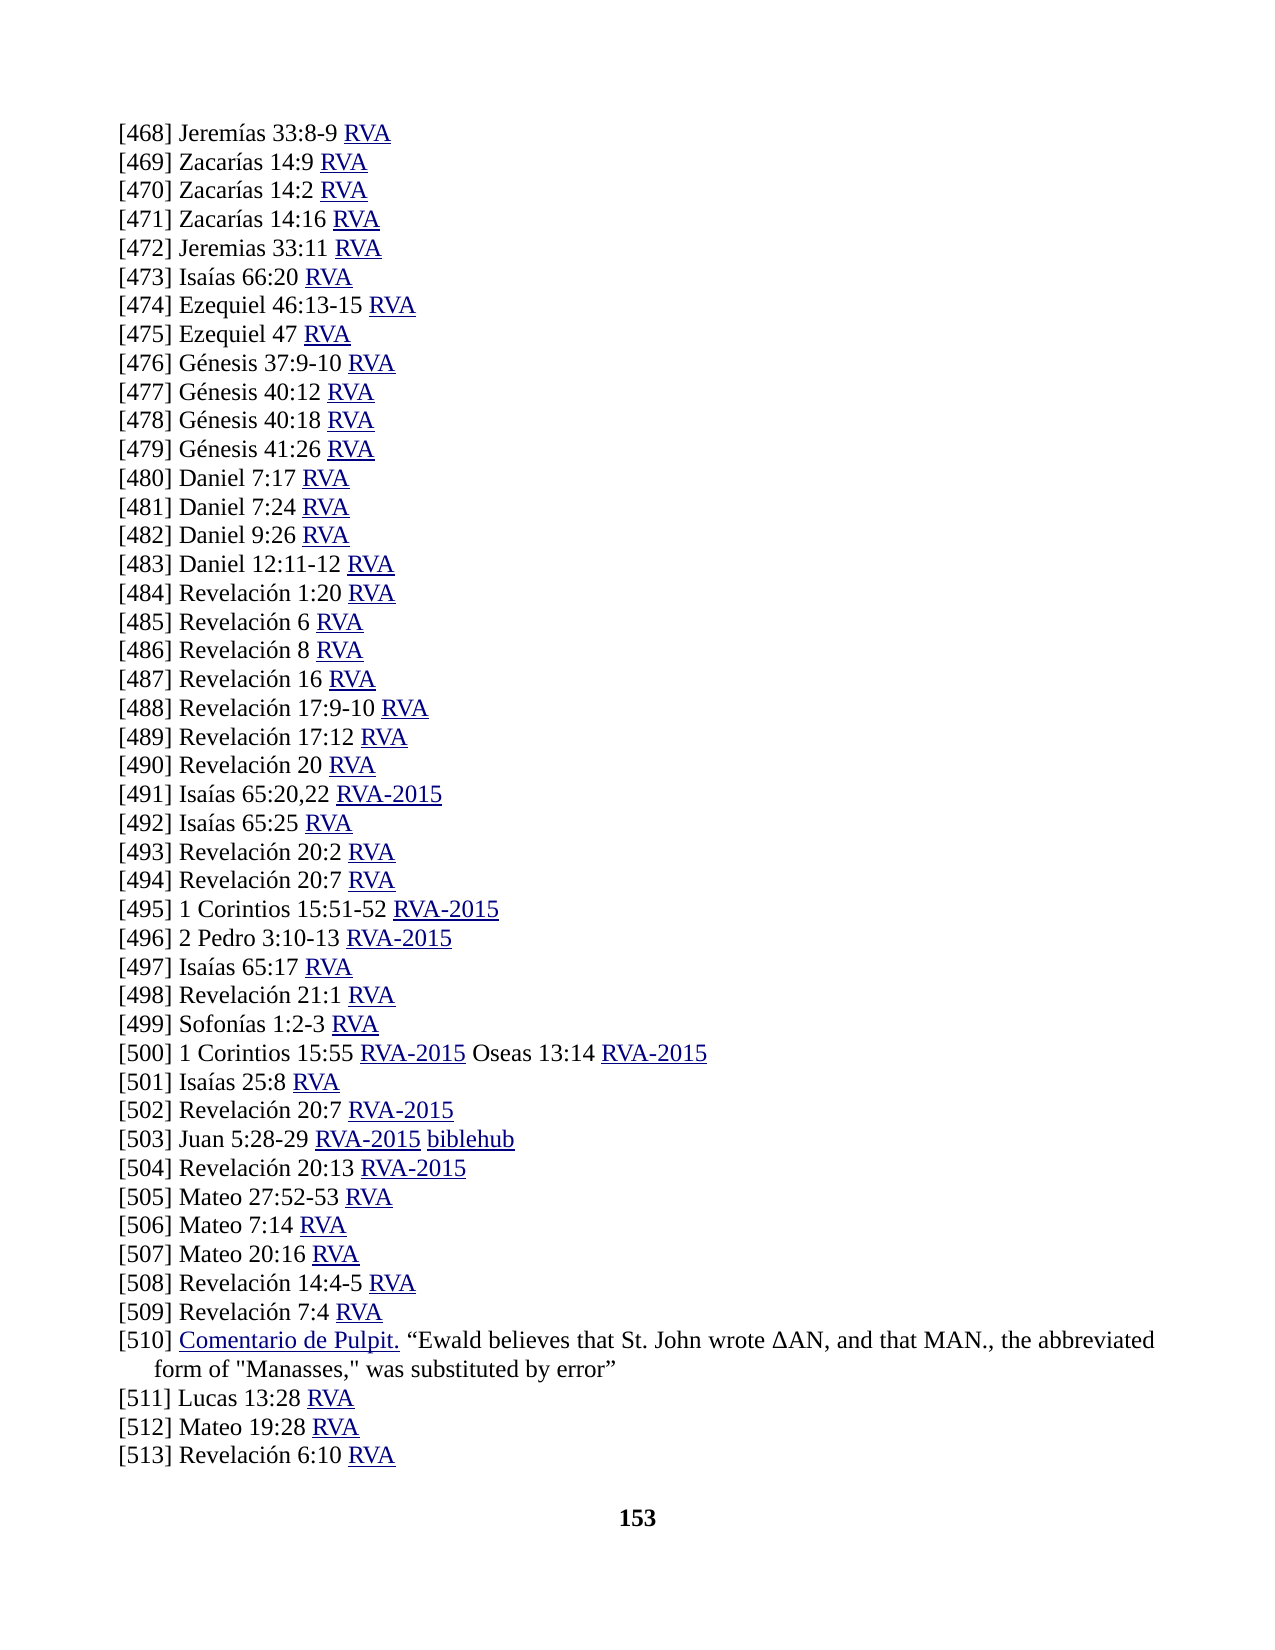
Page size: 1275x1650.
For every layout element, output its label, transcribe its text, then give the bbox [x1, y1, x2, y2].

text Revelación 21:1 RVA [118, 981, 1157, 1009]
text Génesis 40:18 RVA [118, 406, 1157, 434]
text Revelación 20:7 RVA-2015 [118, 1096, 1157, 1124]
text Revelación 17:12 RVA [118, 722, 1157, 751]
text Isaías 65:17 RVA [118, 952, 1157, 981]
text Juan 5:28-29 RVA-2015 biblehub [118, 1124, 1157, 1153]
text Revelación 17:9-10 RVA [118, 693, 1157, 722]
text Génesis 40:12 RVA [118, 377, 1157, 406]
text Ezequiel 46:13-15 RVA [118, 291, 1157, 319]
text Revelación 20:7 RVA [118, 866, 1157, 894]
text Revelación 14:4-5 RVA [118, 1268, 1157, 1297]
text Isaías 25:8 RVA [118, 1067, 1157, 1096]
text Mateo 27:52-53 RVA [118, 1182, 1157, 1211]
text Jeremías 33:8-9 RVA [118, 118, 1157, 147]
text Revelación 20 RVA [118, 751, 1157, 779]
text Zacarías 14:16 RVA [118, 204, 1157, 233]
text Isaías 65:25 RVA [118, 808, 1157, 837]
text Revelación 6 RVA [118, 607, 1157, 636]
text Sofonías 1:2-3 RVA [118, 1009, 1157, 1038]
text Daniel 9:26 RVA [118, 521, 1157, 549]
text Lucas 13:28 RVA [118, 1383, 1157, 1412]
text Isaías 65:20,22 RVA-2015 [118, 779, 1157, 808]
text Daniel 7:24 RVA [118, 492, 1157, 521]
text Génesis 41:26 RVA [118, 434, 1157, 463]
text Revelación 8 RVA [118, 636, 1157, 664]
text Revelación 20:13 RVA-2015 [118, 1153, 1157, 1182]
text 2 Pedro 3:10-13 RVA-2015 [118, 923, 1157, 952]
text Mateo 20:16 RVA [118, 1239, 1157, 1268]
text Ezequiel 47 RVA [118, 319, 1157, 348]
text Revelación 1:20 RVA [118, 578, 1157, 607]
text 1 Corintios 15:55 RVA-2015 Oseas 13:14 RVA-2015 [118, 1038, 1157, 1067]
text Daniel 7:17 RVA [118, 463, 1157, 492]
text Mateo 19:28 RVA [118, 1412, 1157, 1441]
text Isaías 66:20 RVA [118, 262, 1157, 291]
text Revelación 16 RVA [118, 664, 1157, 693]
text Mateo 7:14 RVA [118, 1211, 1157, 1239]
text Daniel 12:11-12 RVA [118, 549, 1157, 578]
text 1 Corintios 15:51-52 RVA-2015 [118, 894, 1157, 923]
text Comentario de Pulpit. “Ewald believes that St. John wrote ΔΑΝ, and that MAN., the abbreviated form of "Manasses," was substituted by error” [118, 1326, 1157, 1383]
text Revelación 6:10 RVA [118, 1441, 1157, 1469]
text Génesis 37:9-10 RVA [118, 348, 1157, 377]
text Revelación 7:4 RVA [118, 1297, 1157, 1326]
text Zacarías 14:2 RVA [118, 176, 1157, 204]
text Revelación 20:2 RVA [118, 837, 1157, 866]
text Zacarías 14:9 RVA [118, 147, 1157, 176]
text Jeremias 33:11 RVA [118, 233, 1157, 262]
